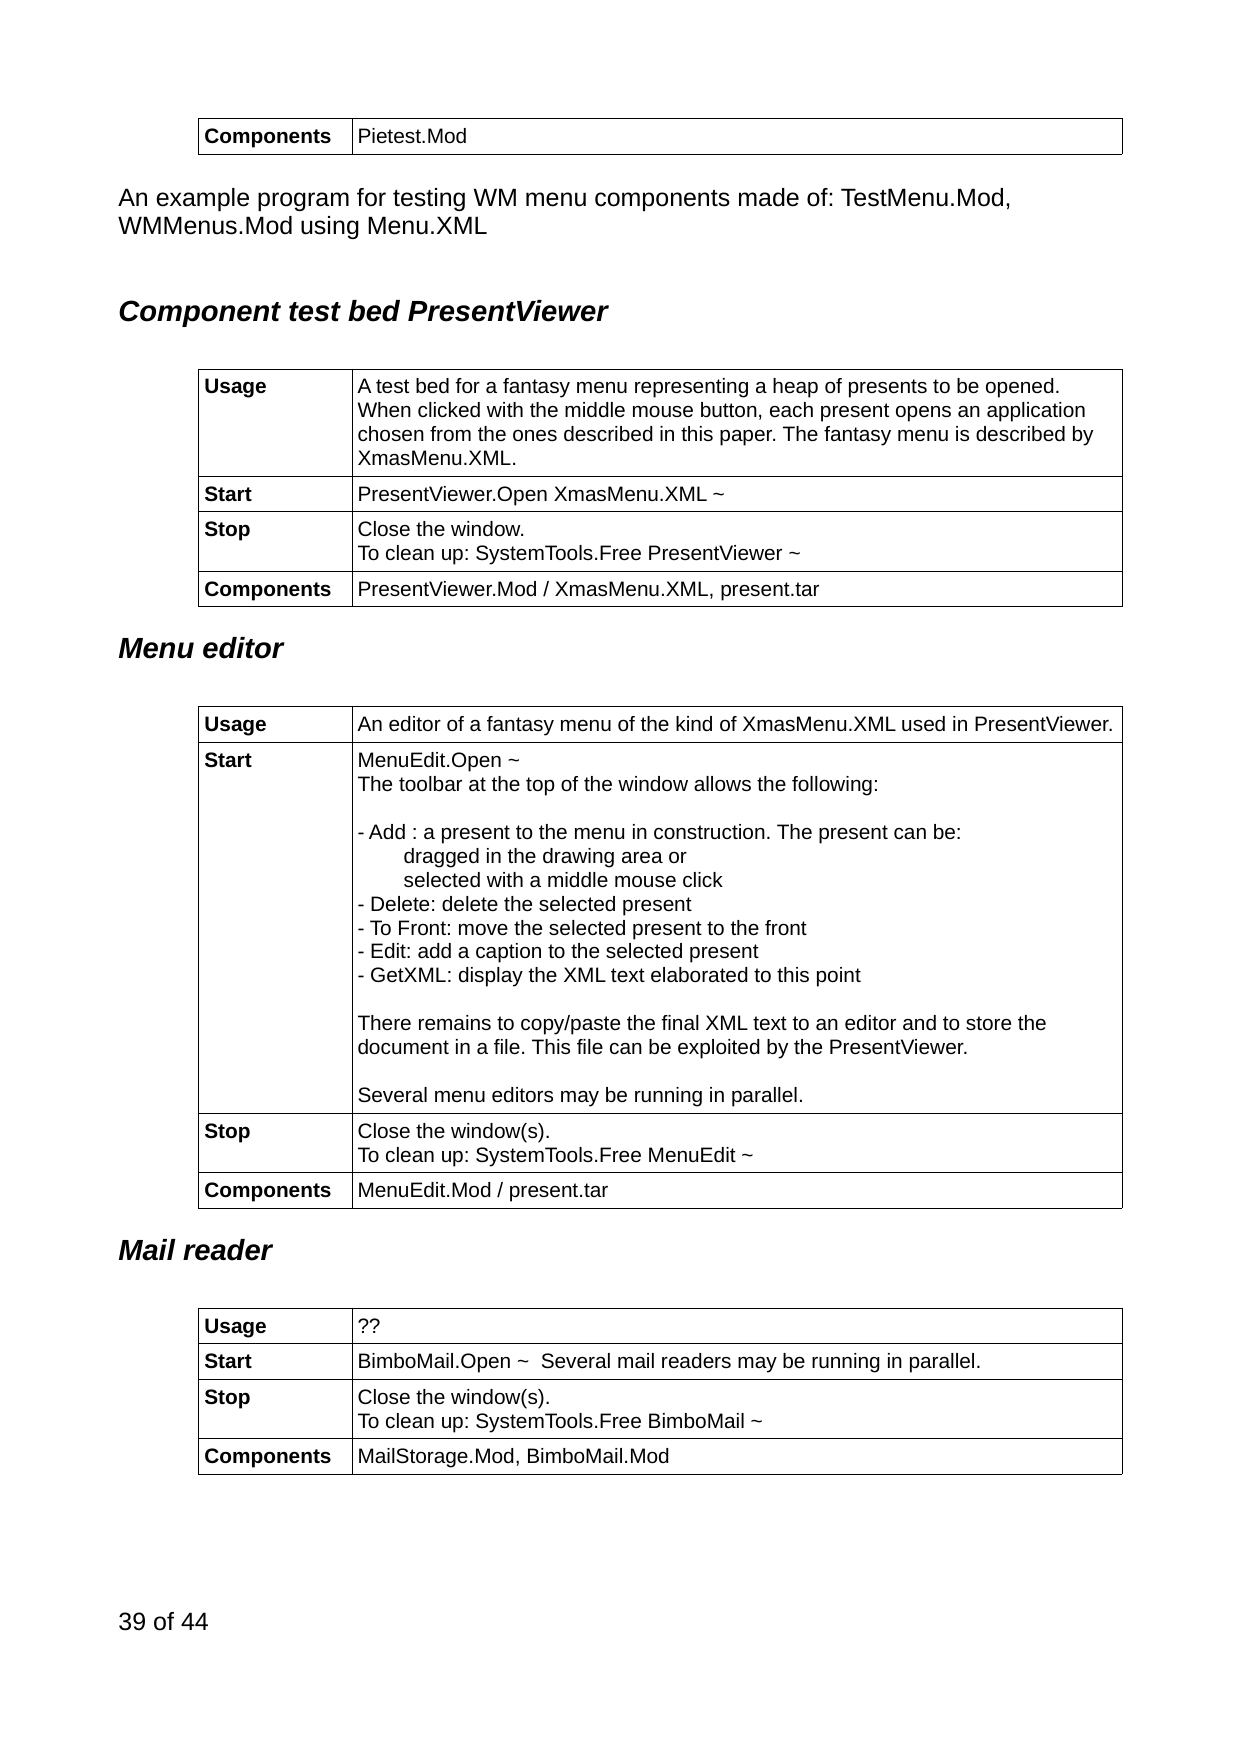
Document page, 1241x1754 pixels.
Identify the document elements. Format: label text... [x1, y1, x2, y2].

table_cell Stop [199, 1114, 352, 1172]
table_header Usage [199, 707, 352, 742]
table_cell Start [199, 743, 352, 1113]
table_header A test bed for a fantasy menu representing a heap of presents to be opened. When clicked with the middle mouse button, each present opens an application chosen from the ones described in this paper. The fantasy menu is described by XmasMenu.XML. [353, 370, 1122, 476]
table_cell Close the window(s). To clean up: SystemTools.Free BimboMail ~ [353, 1380, 1122, 1438]
table_cell Stop [199, 1380, 352, 1438]
table_cell Close the window. To clean up: SystemTools.Free PresentViewer ~ [353, 512, 1122, 571]
table_cell PresentViewer.Mod / XmasMenu.XML, present.tar [353, 572, 1122, 606]
table_cell Stop [199, 512, 352, 571]
table_cell Components [199, 572, 352, 606]
table_cell Close the window(s). To clean up: SystemTools.Free MenuEdit ~ [353, 1114, 1122, 1172]
table_cell PresentViewer.Open XmasMenu.XML ~ [353, 477, 1122, 511]
table_cell BimboMail.Open ~ Several mail readers may be running in parallel. [353, 1344, 1122, 1379]
table_cell Start [199, 1344, 352, 1379]
text An example program for testing WM menu components made of: TestMenu.Mod, WMMenus.Mod using Menu.XML [118, 182, 1122, 240]
table_header Usage [199, 370, 352, 476]
table_cell Pietest.Mod [353, 119, 1122, 154]
subtitle Menu editor [118, 632, 1122, 665]
table_cell MailStorage.Mod, BimboMail.Mod [353, 1439, 1122, 1474]
table_cell MenuEdit.Mod / present.tar [353, 1173, 1122, 1208]
table_cell Start [199, 477, 352, 511]
table_cell Components [199, 1173, 352, 1208]
table_header An editor of a fantasy menu of the kind of XmasMenu.XML used in PresentViewer. [353, 707, 1122, 742]
table_cell MenuEdit.Open ~ The toolbar at the top of the window allows the following: - Add : a present to the menu in construction. The present can be: dragged in the drawing area or selected with a middle mouse click - Delete: delete the selected present - To Front: move the selected present to the front - Edit: add a caption to the selected present - GetXML: display the XML text elaborated to this point There remains to copy/paste the final XML text to an editor and to store the document in a file. This file can be exploited by the PresentViewer. Several menu editors may be running in parallel. [353, 743, 1122, 1113]
table_header Usage [199, 1309, 352, 1343]
table_cell Components [199, 119, 352, 154]
subtitle Mail reader [118, 1233, 1122, 1266]
table_cell Components [199, 1439, 352, 1474]
table_header ?? [353, 1309, 1122, 1343]
subtitle Component test bed PresentViewer [118, 294, 1122, 327]
